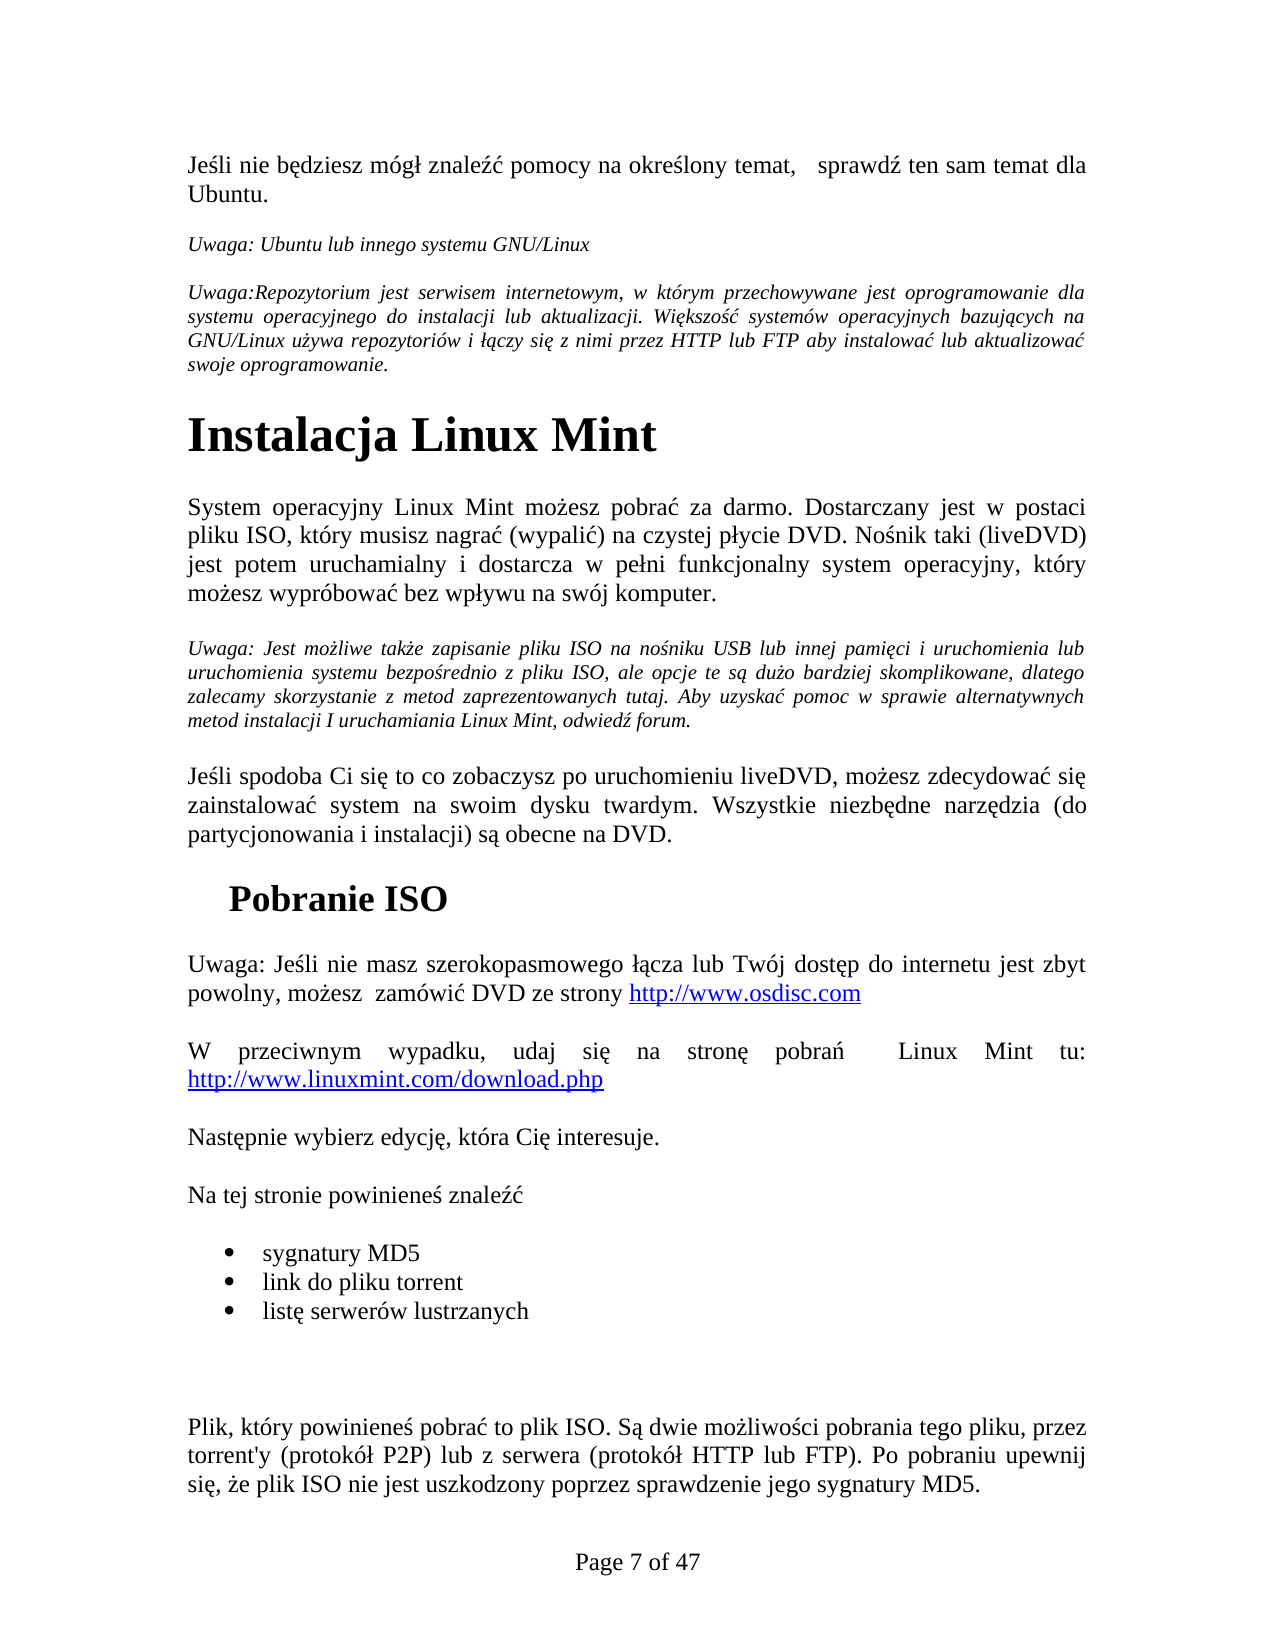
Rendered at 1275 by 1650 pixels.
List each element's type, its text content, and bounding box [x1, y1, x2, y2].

subtitle Pobranie ISO [187, 877, 1087, 920]
list sygnatury MD5 [225, 1238, 1087, 1267]
text Uwaga: Ubuntu lub innego systemu GNU/Linux [187, 232, 1087, 256]
list link do pliku torrent [225, 1267, 1087, 1296]
text Plik, który powinieneś pobrać to plik ISO. Są dwie możliwości pobrania tego pliku, przez torrent'y (protokół P2P) lub z serwera (protokół HTTP lub FTP). Po pobraniu upewnij się, że plik ISO nie jest uszkodzony poprzez sprawdzenie jego sygnatury MD5. [187, 1412, 1087, 1498]
text Uwaga: Jest możliwe także zapisanie pliku ISO na nośniku USB lub innej pamięci i uruchomienia lub uruchomienia systemu bezpośrednio z pliku ISO, ale opcje te są dużo bardziej skomplikowane, dlatego zalecamy skorzystanie z metod zaprezentowanych tutaj. Aby uzyskać pomoc w sprawie alternatywnych metod instalacji I uruchamiania Linux Mint, odwiedź forum. [187, 636, 1087, 732]
text Na tej stronie powinieneś znaleźć [187, 1180, 1087, 1209]
subtitle Instalacja Linux Mint [187, 405, 1087, 463]
text Jeśli spodoba Ci się to co zobaczysz po uruchomieniu liveDVD, możesz zdecydować się zainstalować system na swoim dysku twardym. Wszystkie niezbędne narzędzia (do partycjonowania i instalacji) są obecne na DVD. [187, 761, 1087, 848]
text Uwaga: Jeśli nie masz szerokopasmowego łącza lub Twój dostęp do internetu jest zbyt powolny, możesz zamówić DVD ze strony http://www.osdisc.com [187, 949, 1087, 1007]
text W przeciwnym wypadku, udaj się na stronę pobrań Linux Mint tu: http://www.linuxmint.com/download.php [187, 1036, 1087, 1093]
text System operacyjny Linux Mint możesz pobrać za darmo. Dostarczany jest w postaci pliku ISO, który musisz nagrać (wypalić) na czystej płycie DVD. Nośnik taki (liveDVD) jest potem uruchamialny i dostarcza w pełni funkcjonalny system operacyjny, który możesz wypróbować bez wpływu na swój komputer. [187, 492, 1087, 607]
list listę serwerów lustrzanych [225, 1296, 1087, 1324]
text Uwaga:Repozytorium jest serwisem internetowym, w którym przechowywane jest oprogramowanie dla systemu operacyjnego do instalacji lub aktualizacji. Większość systemów operacyjnych bazujących na GNU/Linux używa repozytoriów i łączy się z nimi przez HTTP lub FTP aby instalować lub aktualizować swoje oprogramowanie. [187, 280, 1087, 376]
text Jeśli nie będziesz mógł znaleźć pomocy na określony temat, sprawdź ten sam temat dla Ubuntu. [187, 150, 1087, 207]
